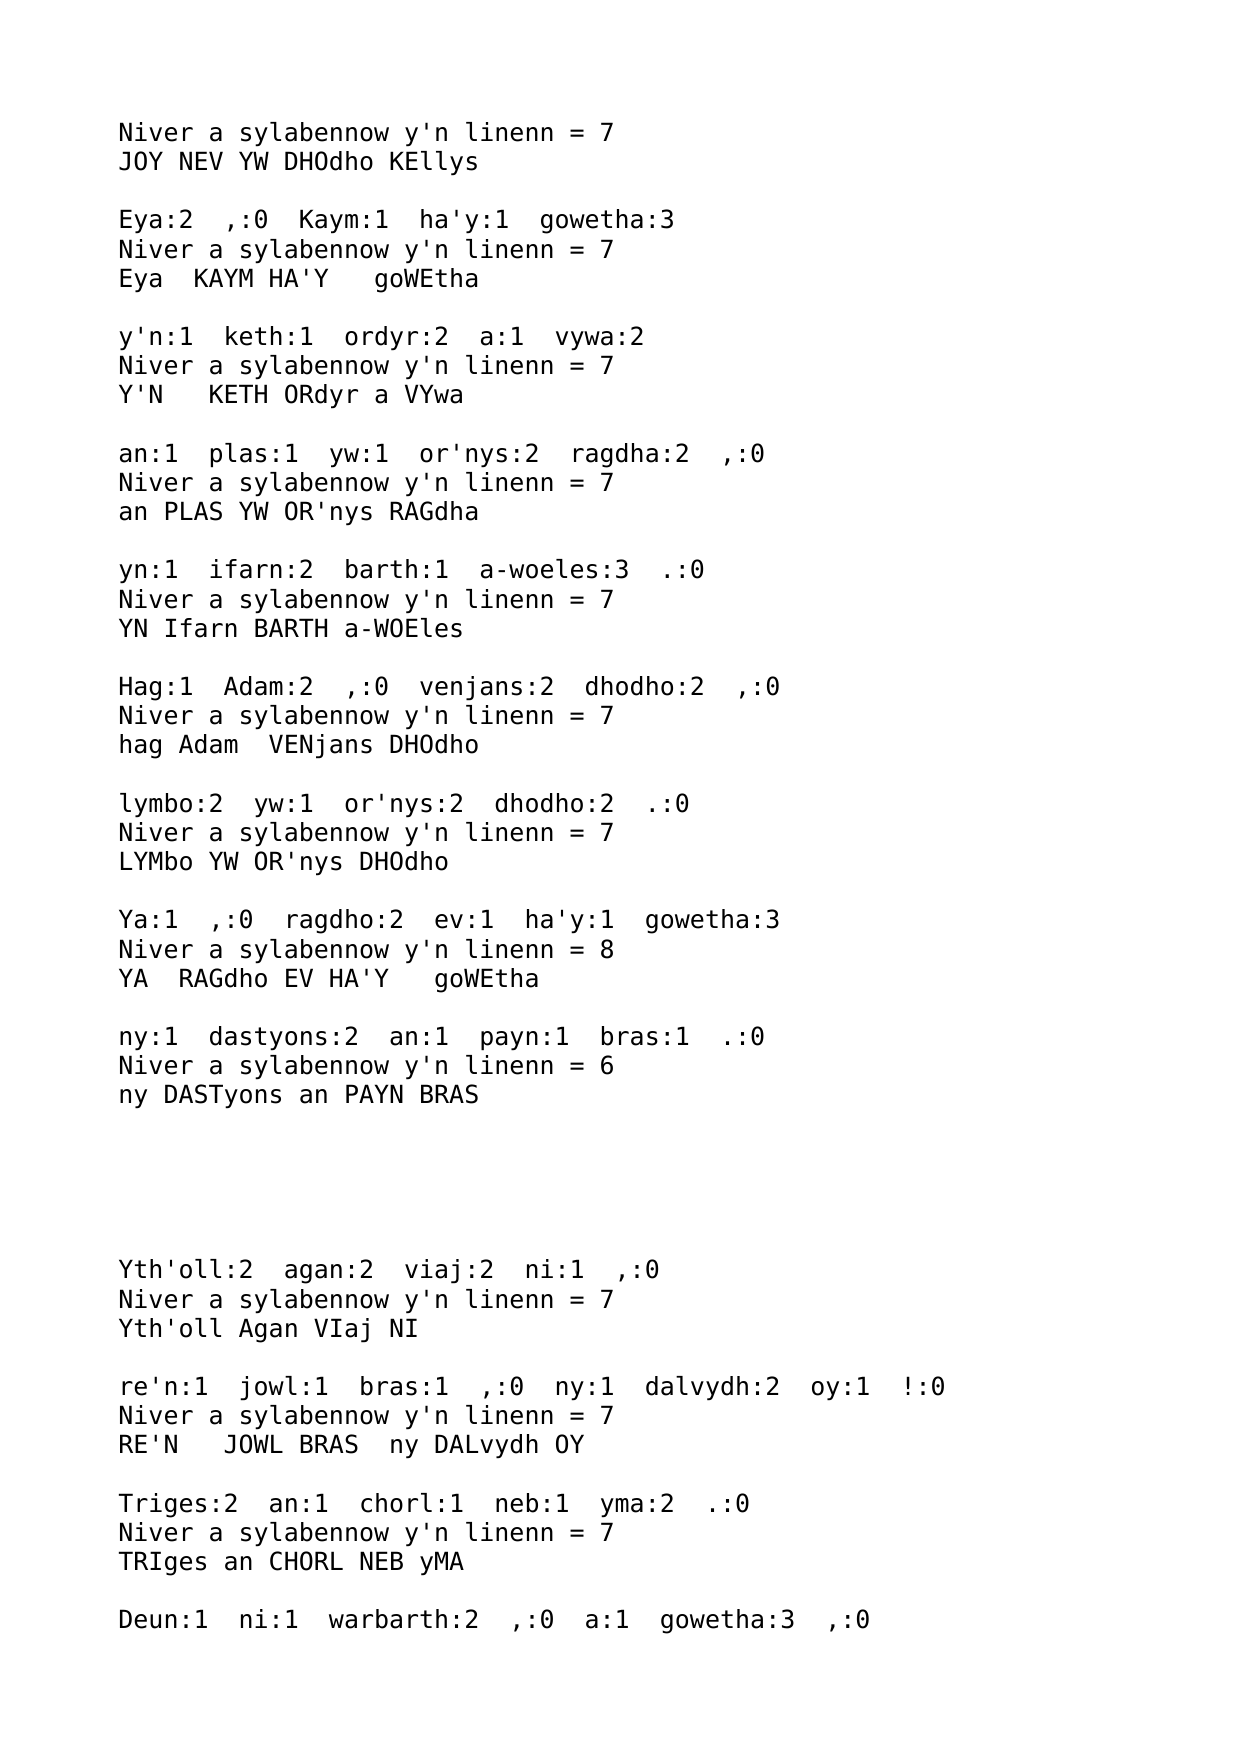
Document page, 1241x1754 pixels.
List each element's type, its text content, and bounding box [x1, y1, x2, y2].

text y'n:1 keth:1 ordyr:2 a:1 vywa:2 [118, 322, 1122, 351]
text Niver a sylabennow y'n linenn = 7 [118, 701, 1122, 731]
text Niver a sylabennow y'n linenn = 6 [118, 1051, 1122, 1081]
text YN Ifarn BARTH a-WOEles [118, 614, 1122, 643]
text lymbo:2 yw:1 or'nys:2 dhodho:2 .:0 [118, 789, 1122, 818]
text re'n:1 jowl:1 bras:1 ,:0 ny:1 dalvydh:2 oy:1 !:0 [118, 1372, 1122, 1401]
text TRIges an CHORL NEB yMA [118, 1547, 1122, 1576]
text Niver a sylabennow y'n linenn = 7 [118, 1285, 1122, 1314]
text Niver a sylabennow y'n linenn = 8 [118, 935, 1122, 964]
text Y'N KETH ORdyr a VYwa [118, 381, 1122, 410]
text Niver a sylabennow y'n linenn = 7 [118, 1518, 1122, 1547]
text Niver a sylabennow y'n linenn = 7 [118, 235, 1122, 264]
text Ya:1 ,:0 ragdho:2 ev:1 ha'y:1 gowetha:3 [118, 906, 1122, 935]
text hag Adam VENjans DHOdho [118, 731, 1122, 760]
text Yth'oll:2 agan:2 viaj:2 ni:1 ,:0 [118, 1256, 1122, 1285]
text Eya KAYM HA'Y goWEtha [118, 264, 1122, 293]
text Niver a sylabennow y'n linenn = 7 [118, 351, 1122, 381]
text ny DASTyons an PAYN BRAS [118, 1081, 1122, 1110]
text Yth'oll Agan VIaj NI [118, 1314, 1122, 1343]
text Triges:2 an:1 chorl:1 neb:1 yma:2 .:0 [118, 1489, 1122, 1518]
text Niver a sylabennow y'n linenn = 7 [118, 818, 1122, 847]
text Niver a sylabennow y'n linenn = 7 [118, 1401, 1122, 1431]
text an PLAS YW OR'nys RAGdha [118, 497, 1122, 526]
text RE'N JOWL BRAS ny DALvydh OY [118, 1431, 1122, 1460]
text LYMbo YW OR'nys DHOdho [118, 847, 1122, 876]
text ny:1 dastyons:2 an:1 payn:1 bras:1 .:0 [118, 1022, 1122, 1051]
text Niver a sylabennow y'n linenn = 7 [118, 585, 1122, 614]
text Eya:2 ,:0 Kaym:1 ha'y:1 gowetha:3 [118, 206, 1122, 235]
text YA RAGdho EV HA'Y goWEtha [118, 964, 1122, 993]
text an:1 plas:1 yw:1 or'nys:2 ragdha:2 ,:0 [118, 439, 1122, 468]
text Niver a sylabennow y'n linenn = 7 [118, 468, 1122, 497]
text Niver a sylabennow y'n linenn = 7 [118, 118, 1122, 147]
text JOY NEV YW DHOdho KEllys [118, 147, 1122, 176]
text yn:1 ifarn:2 barth:1 a-woeles:3 .:0 [118, 556, 1122, 585]
text Deun:1 ni:1 warbarth:2 ,:0 a:1 gowetha:3 ,:0 [118, 1606, 1122, 1635]
text Hag:1 Adam:2 ,:0 venjans:2 dhodho:2 ,:0 [118, 672, 1122, 701]
